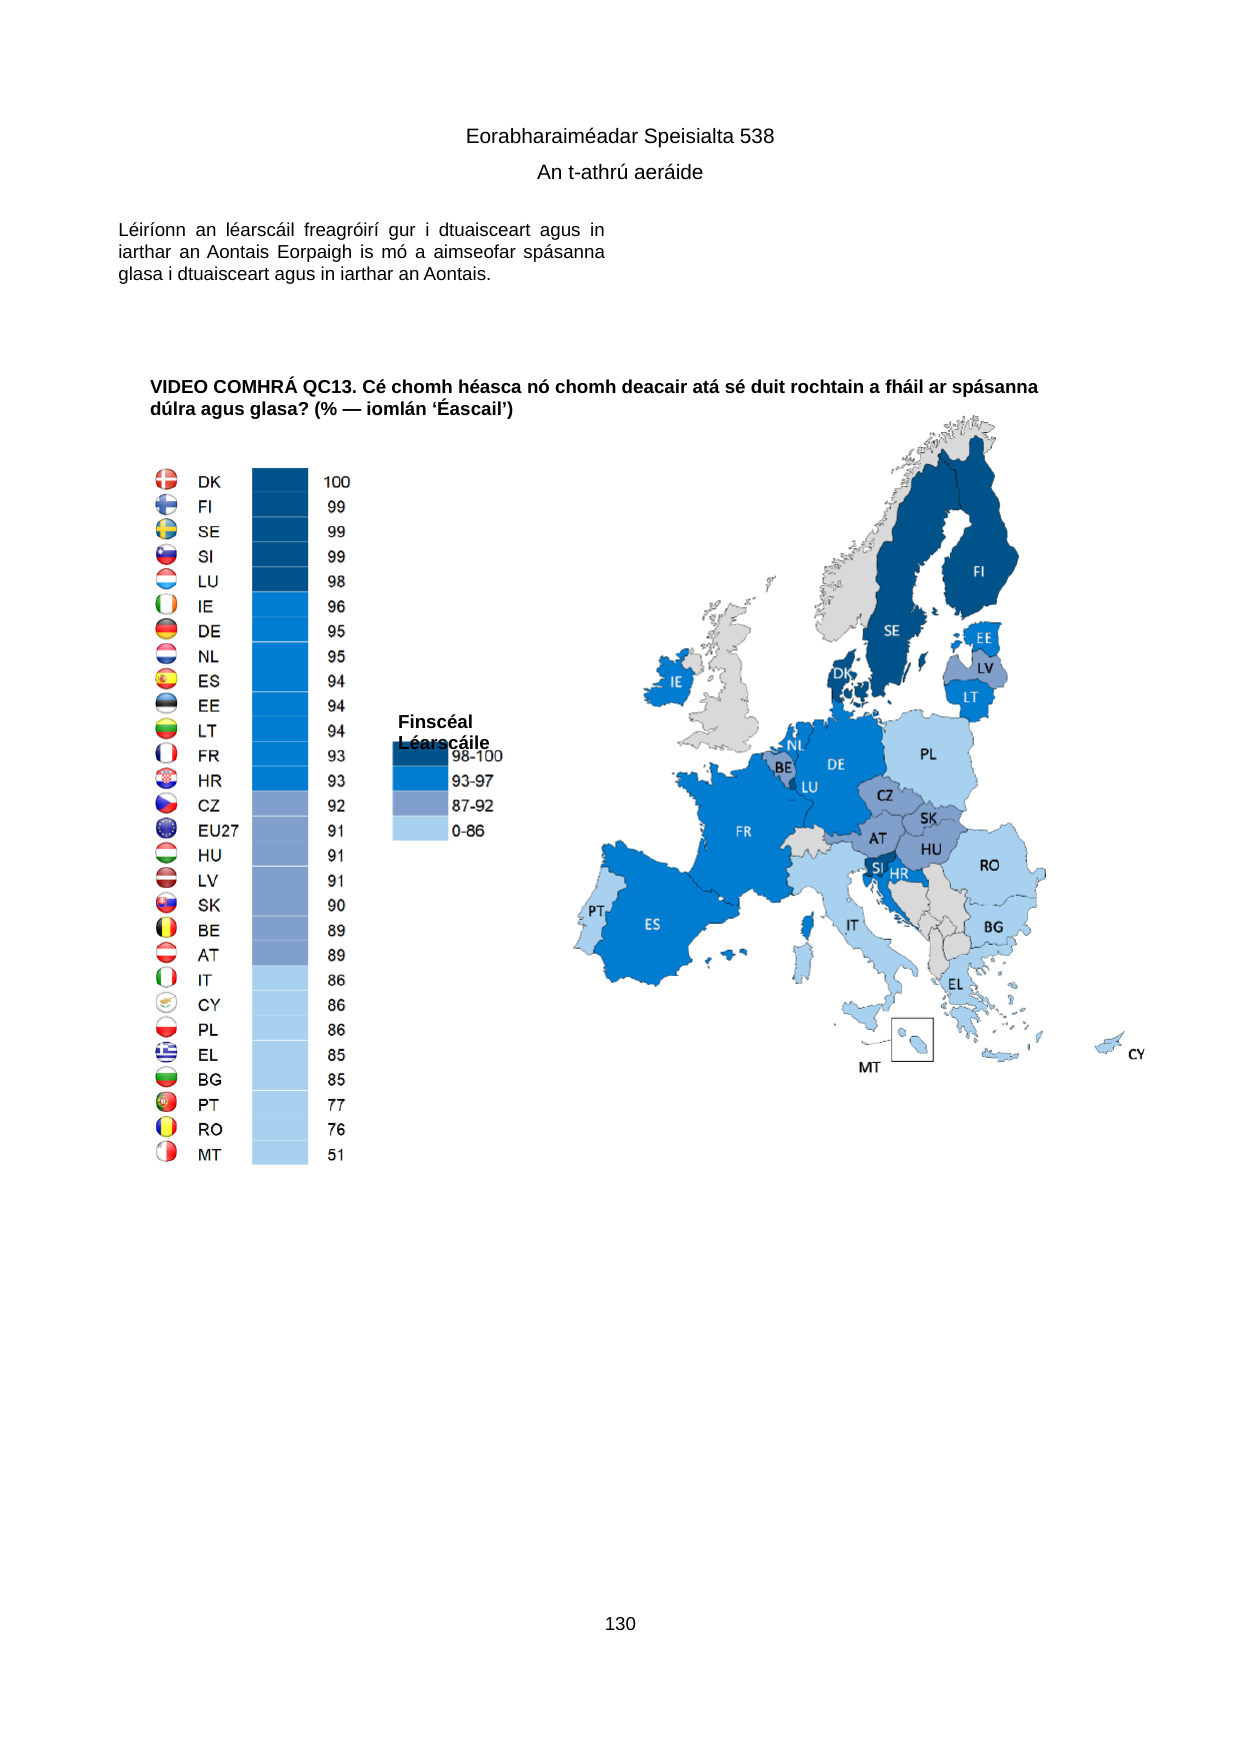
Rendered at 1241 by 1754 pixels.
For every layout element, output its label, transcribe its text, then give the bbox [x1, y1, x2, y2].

text Léiríonn an léarscáil freagróirí gur i dtuaisceart agus in iarthar an Aontais Eorpaigh is mó a aimseofar spásanna glasa i dtuaisceart agus in iarthar an Aontais. [118, 219, 605, 284]
picture [118, 400, 1153, 1170]
